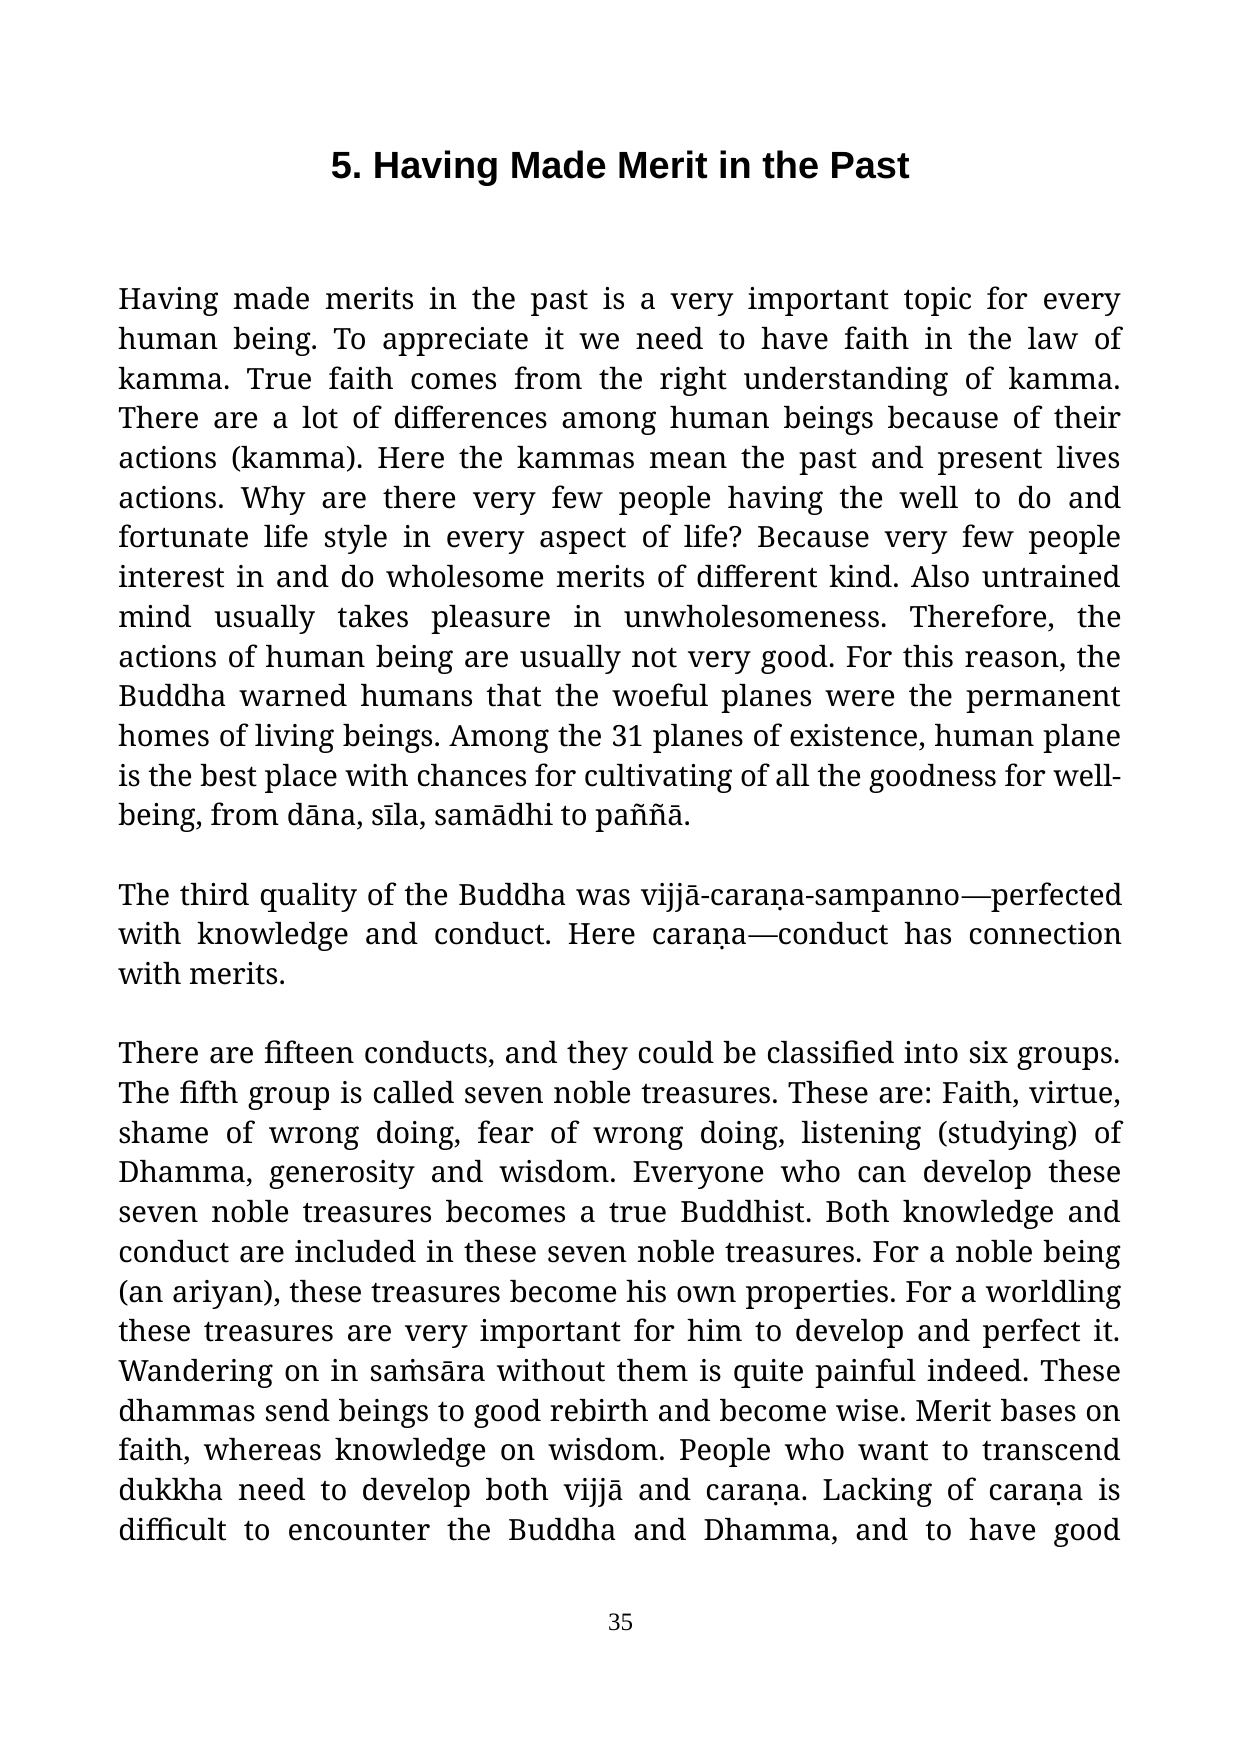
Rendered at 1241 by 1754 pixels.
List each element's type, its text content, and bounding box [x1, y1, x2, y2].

text There are fifteen conducts, and they could be classified into six groups. The fifth group is called seven noble treasures. These are: Faith, virtue, shame of wrong doing, fear of wrong doing, listening (studying) of Dhamma, generosity and wisdom. Everyone who can develop these seven noble treasures becomes a true Buddhist. Both knowledge and conduct are included in these seven noble treasures. For a noble being (an ariyan), these treasures become his own properties. For a worldling these treasures are very important for him to develop and perfect it. Wandering on in saṁsāra without them is quite painful indeed. These dhammas send beings to good rebirth and become wise. Merit bases on faith, whereas knowledge on wisdom. People who want to transcend dukkha need to develop both vijjā and caraṇa. Lacking of caraṇa is difficult to encounter the Buddha and Dhamma, and to have good [118, 1033, 1122, 1549]
text The third quality of the Buddha was vijjā-caraṇa-sampanno—perfected with knowledge and conduct. Here caraṇa—conduct has connection with merits. [118, 874, 1122, 993]
subtitle 5. Having Made Merit in the Past [118, 143, 1122, 187]
text Having made merits in the past is a very important topic for every human being. To appreciate it we need to have faith in the law of kamma. True faith comes from the right understanding of kamma. There are a lot of differences among human beings because of their actions (kamma). Here the kammas mean the past and present lives actions. Why are there very few people having the well to do and fortunate life style in every aspect of life? Because very few people interest in and do wholesome merits of different kind. Also untrained mind usually takes pleasure in unwholesomeness. Therefore, the actions of human being are usually not very good. For this reason, the Buddha warned humans that the woeful planes were the permanent homes of living beings. Among the 31 planes of existence, human plane is the best place with chances for cultivating of all the goodness for well-being, from dāna, sīla, samādhi to paññā. [118, 279, 1122, 834]
